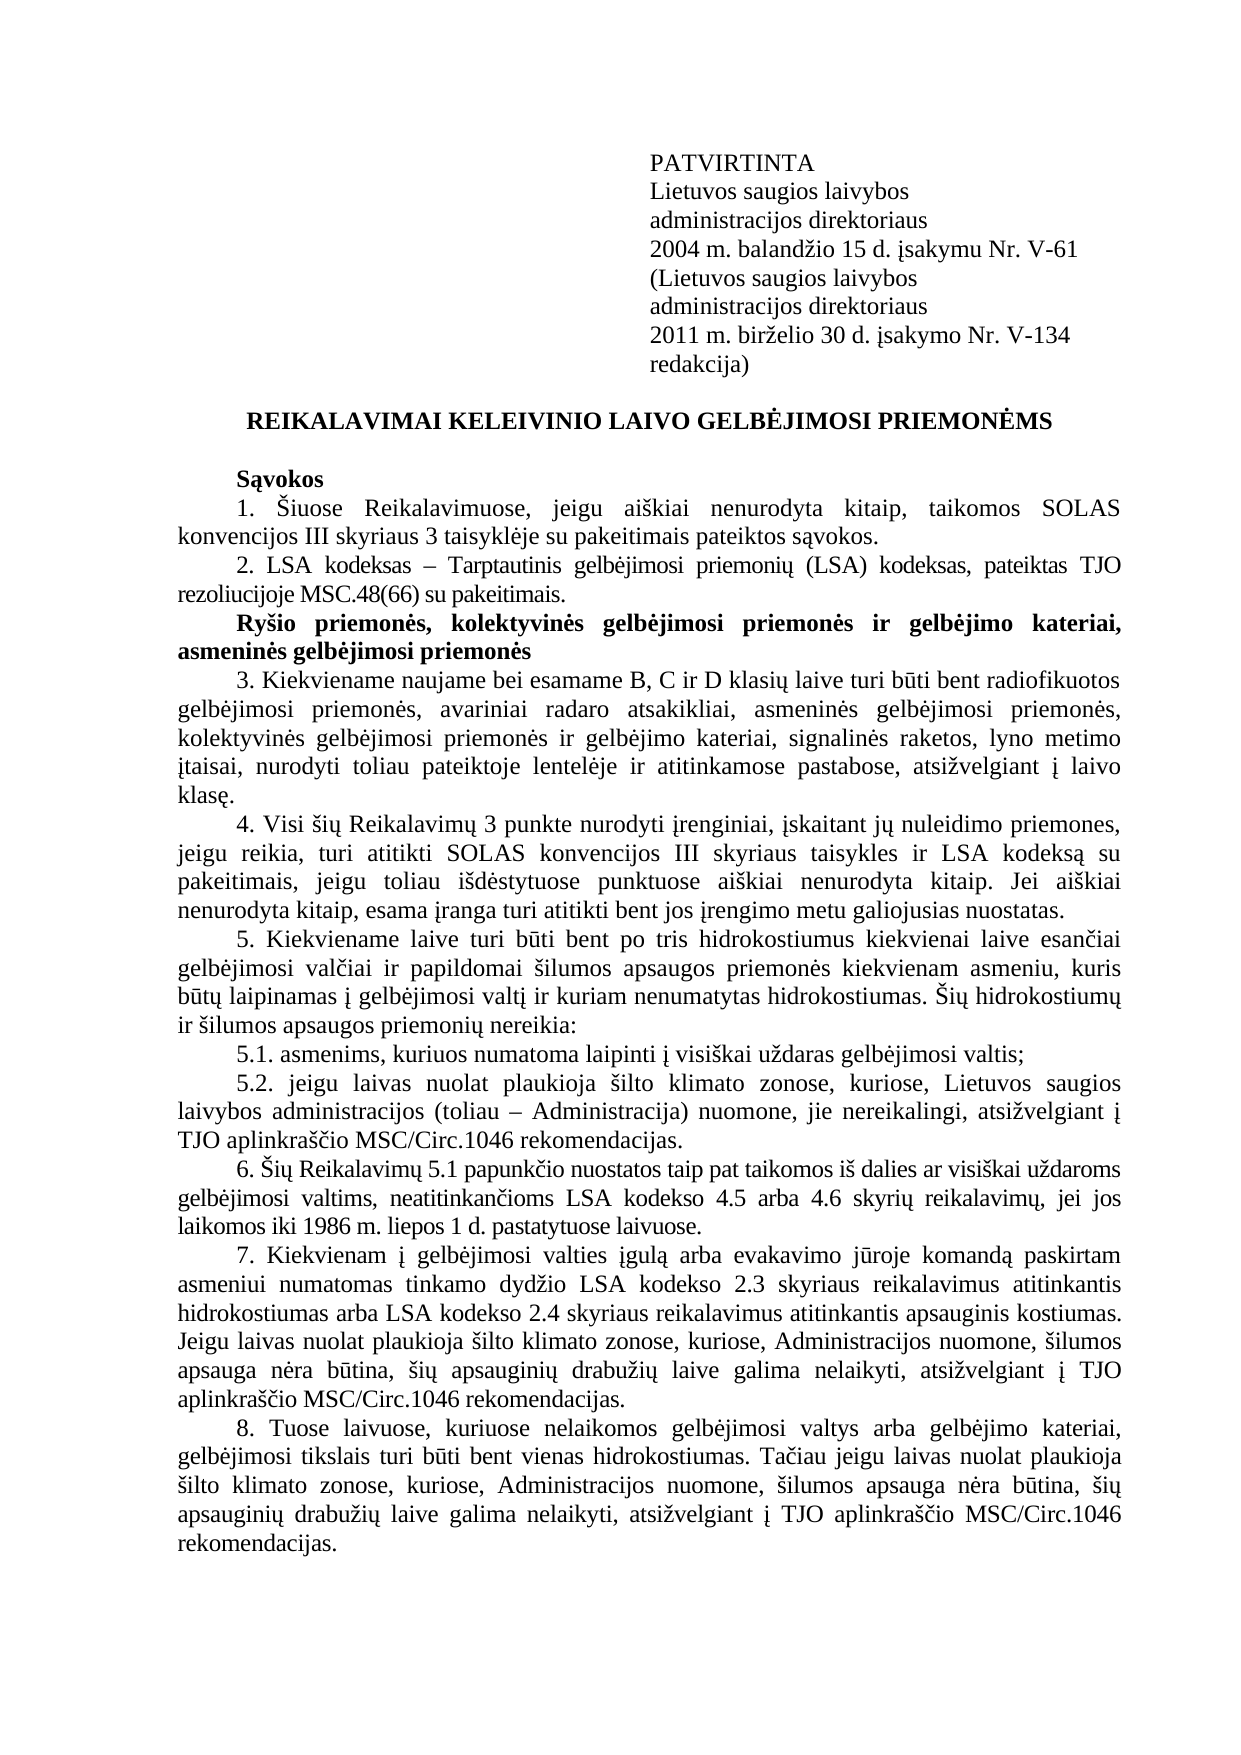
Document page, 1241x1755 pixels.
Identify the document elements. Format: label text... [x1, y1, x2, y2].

text Ryšio priemonės, kolektyvinės gelbėjimosi priemonės ir gelbėjimo kateriai, asmeninės gelbėjimosi priemonės [177, 608, 1122, 665]
text 5. Kiekviename laive turi būti bent po tris hidrokostiumus kiekvienai laive esančiai gelbėjimosi valčiai ir papildomai šilumos apsaugos priemonės kiekvienam asmeniu, kuris būtų laipinamas į gelbėjimosi valtį ir kuriam nenumatytas hidrokostiumas. Šių hidrokostiumų ir šilumos apsaugos priemonių nereikia: [177, 924, 1122, 1039]
text redakcija) [649, 349, 1122, 378]
text 2. LSA kodeksas – Tarptautinis gelbėjimosi priemonių (LSA) kodeksas, pateiktas TJO rezoliucijoje MSC.48(66) su pakeitimais. [177, 550, 1122, 608]
text 5.1. asmenims, kuriuos numatoma laipinti į visiškai uždaras gelbėjimosi valtis; [177, 1039, 1122, 1068]
text PATVIRTINTA [649, 148, 1122, 176]
text 7. Kiekvienam į gelbėjimosi valties įgulą arba evakavimo jūroje komandą paskirtam asmeniui numatomas tinkamo dydžio LSA kodekso 2.3 skyriaus reikalavimus atitinkantis hidrokostiumas arba LSA kodekso 2.4 skyriaus reikalavimus atitinkantis apsauginis kostiumas. Jeigu laivas nuolat plaukioja šilto klimato zonose, kuriose, Administracijos nuomone, šilumos apsauga nėra būtina, šių apsauginių drabužių laive galima nelaikyti, atsižvelgiant į TJO aplinkraščio MSC/Circ.1046 rekomendacijas. [177, 1240, 1122, 1413]
text (Lietuvos saugios laivybos [649, 263, 1122, 291]
text Lietuvos saugios laivybos [649, 176, 1122, 205]
text 8. Tuose laivuose, kuriuose nelaikomos gelbėjimosi valtys arba gelbėjimo kateriai, gelbėjimosi tikslais turi būti bent vienas hidrokostiumas. Tačiau jeigu laivas nuolat plaukioja šilto klimato zonose, kuriose, Administracijos nuomone, šilumos apsauga nėra būtina, šių apsauginių drabužių laive galima nelaikyti, atsižvelgiant į TJO aplinkraščio MSC/Circ.1046 rekomendacijas. [177, 1413, 1122, 1556]
text 4. Visi šių Reikalavimų 3 punkte nurodyti įrenginiai, įskaitant jų nuleidimo priemones, jeigu reikia, turi atitikti SOLAS konvencijos III skyriaus taisykles ir LSA kodeksą su pakeitimais, jeigu toliau išdėstytuose punktuose aiškiai nenurodyta kitaip. Jei aiškiai nenurodyta kitaip, esama įranga turi atitikti bent jos įrengimo metu galiojusias nuostatas. [177, 809, 1122, 924]
text administracijos direktoriaus [649, 291, 1122, 320]
text 2011 m. birželio 30 d. įsakymo Nr. V-134 [649, 320, 1122, 349]
text 5.2. jeigu laivas nuolat plaukioja šilto klimato zonose, kuriose, Lietuvos saugios laivybos administracijos (toliau – Administracija) nuomone, jie nereikalingi, atsižvelgiant į TJO aplinkraščio MSC/Circ.1046 rekomendacijas. [177, 1068, 1122, 1154]
text Reikalavimai keleivinio laivo GELBĖJIMOSI PRIEMONĖMS [177, 406, 1122, 435]
text administracijos direktoriaus [649, 205, 1122, 234]
text 2004 m. balandžio 15 d. įsakymu Nr. V-61 [649, 234, 1122, 263]
text 3. Kiekviename naujame bei esamame B, C ir D klasių laive turi būti bent radiofikuotos gelbėjimosi priemonės, avariniai radaro atsakikliai, asmeninės gelbėjimosi priemonės, kolektyvinės gelbėjimosi priemonės ir gelbėjimo kateriai, signalinės raketos, lyno metimo įtaisai, nurodyti toliau pateiktoje lentelėje ir atitinkamose pastabose, atsižvelgiant į laivo klasę. [177, 665, 1122, 809]
text 6. Šių Reikalavimų 5.1 papunkčio nuostatos taip pat taikomos iš dalies ar visiškai uždaroms gelbėjimosi valtims, neatitinkančioms LSA kodekso 4.5 arba 4.6 skyrių reikalavimų, jei jos laikomos iki 1986 m. liepos 1 d. pastatytuose laivuose. [177, 1154, 1122, 1240]
text Sąvokos [177, 464, 1122, 493]
text 1. Šiuose Reikalavimuose, jeigu aiškiai nenurodyta kitaip, taikomos SOLAS konvencijos III skyriaus 3 taisyklėje su pakeitimais pateiktos sąvokos. [177, 493, 1122, 550]
